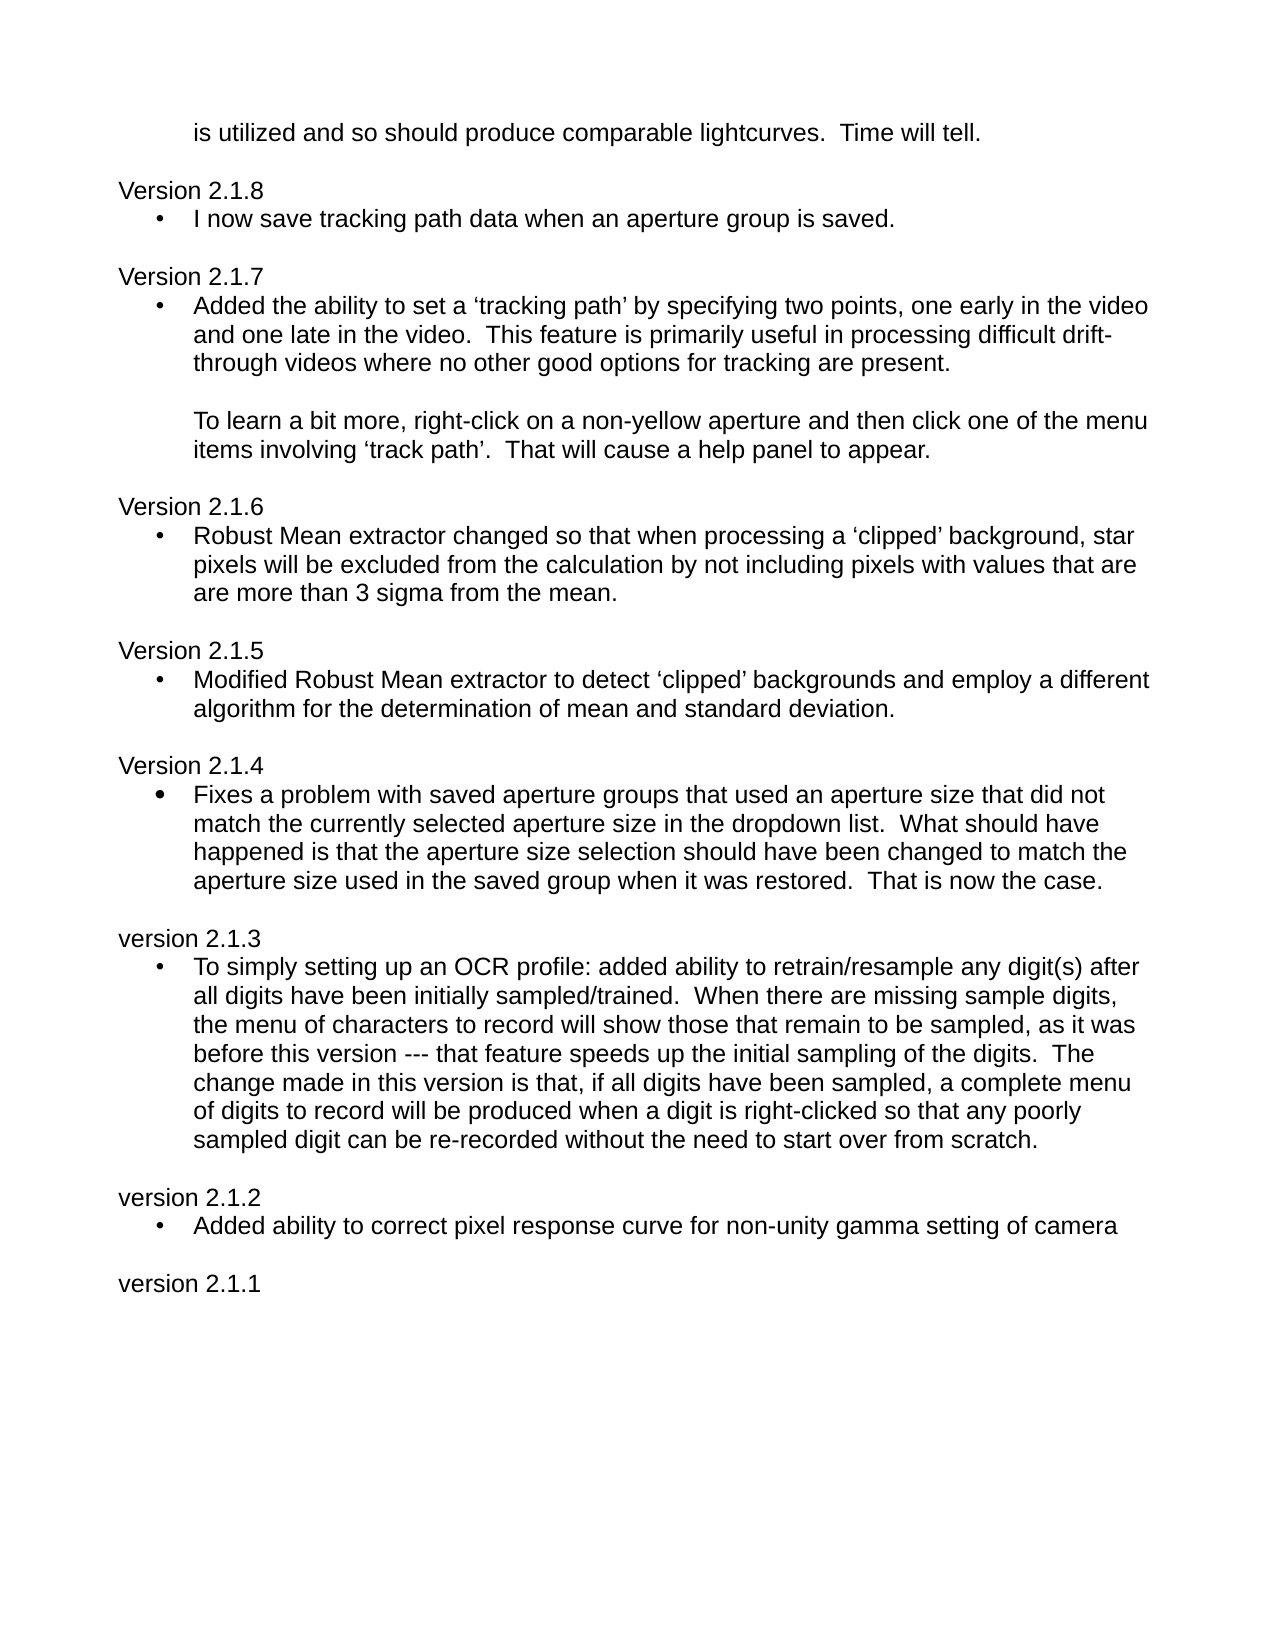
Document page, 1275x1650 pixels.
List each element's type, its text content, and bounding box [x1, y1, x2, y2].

list I now save tracking path data when an aperture group is saved. [156, 204, 1157, 262]
text version 2.1.3 [118, 924, 1157, 952]
list Added the ability to set a ‘tracking path’ by specifying two points, one early in the video and one late in the video. This feature is primarily useful in processing difficult drift-through videos where no other good options for tracking are present. To learn a bit more, right-click on a non-yellow aperture and then click one of the menu items involving ‘track path’. That will cause a help panel to appear. [156, 291, 1157, 492]
list Added ability to correct pixel response curve for non-unity gamma setting of camera [156, 1211, 1157, 1240]
text Version 2.1.4 [118, 751, 1157, 780]
list is utilized and so should produce comparable lightcurves. Time will tell. [156, 118, 1157, 176]
text Version 2.1.7 [118, 262, 1157, 291]
list To simply setting up an OCR profile: added ability to retrain/resample any digit(s) after all digits have been initially sampled/trained. When there are missing sample digits, the menu of characters to record will show those that remain to be sampled, as it was before this version --- that feature speeds up the initial sampling of the digits. The change made in this version is that, if all digits have been sampled, a complete menu of digits to record will be produced when a digit is right-clicked so that any poorly sampled digit can be re-recorded without the need to start over from scratch. [156, 952, 1157, 1182]
text Version 2.1.8 [118, 176, 1157, 204]
text Version 2.1.6 [118, 492, 1157, 521]
text version 2.1.2 [118, 1182, 1157, 1211]
list Robust Mean extractor changed so that when processing a ‘clipped’ background, star pixels will be excluded from the calculation by not including pixels with values that are are more than 3 sigma from the mean. [156, 521, 1157, 636]
list Fixes a problem with saved aperture groups that used an aperture size that did not match the currently selected aperture size in the dropdown list. What should have happened is that the aperture size selection should have been changed to match the aperture size used in the saved group when it was restored. That is now the case. [156, 780, 1157, 924]
text version 2.1.1 [118, 1269, 1157, 1298]
text Version 2.1.5 [118, 636, 1157, 665]
list Modified Robust Mean extractor to detect ‘clipped’ backgrounds and employ a different algorithm for the determination of mean and standard deviation. [156, 665, 1157, 751]
